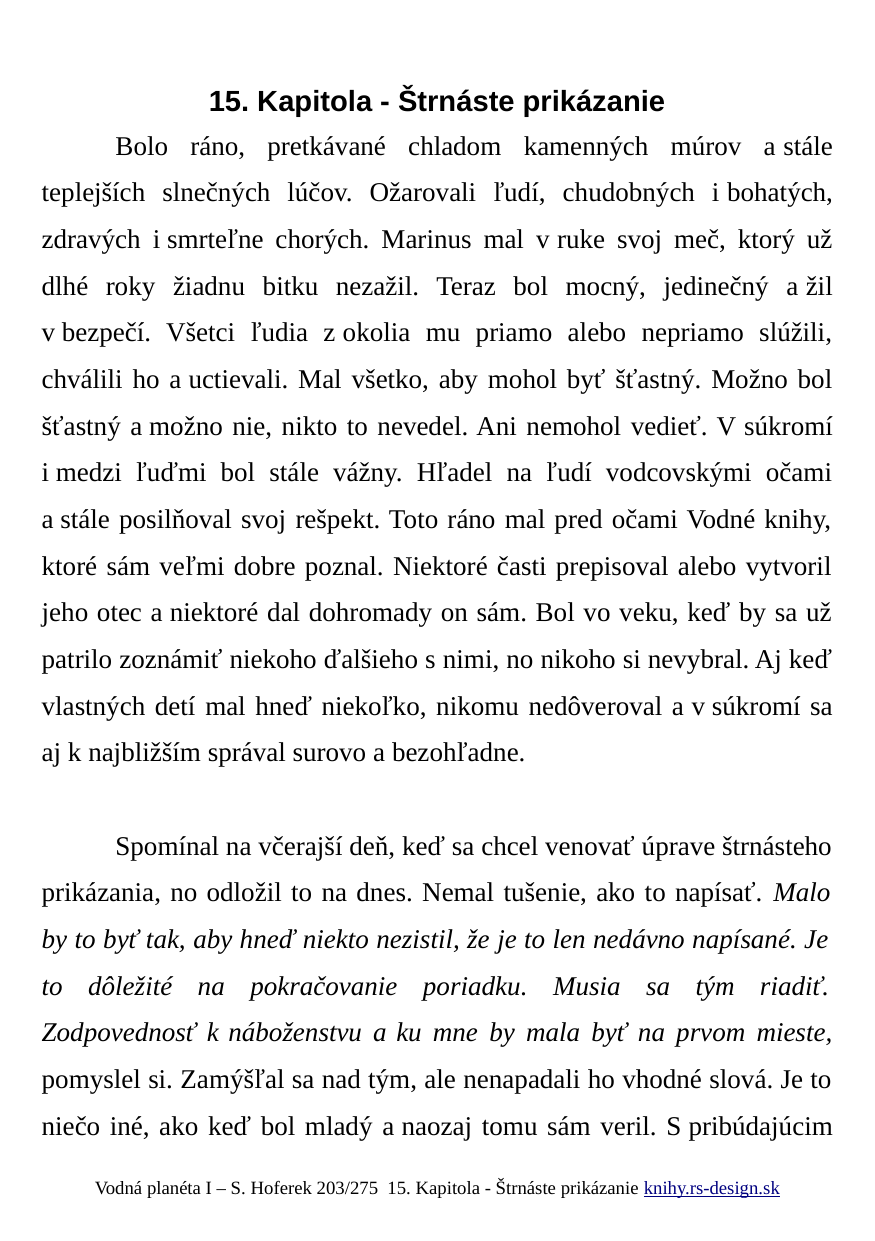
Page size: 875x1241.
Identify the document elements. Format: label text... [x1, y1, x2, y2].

text Spomínal na včerajší deň, keď sa chcel venovať úprave štrnásteho prikázania, no odložil to na dnes. Nemal tušenie, ako to napísať. Malo by to byť tak, aby hneď niekto nezistil, že je to len nedávno napísané. Je to dôležité na pokračovanie poriadku. Musia sa tým riadiť. Zodpovednosť k náboženstvu a ku mne by mala byť na prvom mieste, pomyslel si. Zamýšľal sa nad tým, ale nenapadali ho vhodné slová. Je to niečo iné, ako keď bol mladý a naozaj tomu sám veril. S pribúdajúcim [41, 830, 833, 1141]
subtitle 15. Kapitola - Štrnáste prikázanie [41, 84, 833, 117]
text Bolo ráno, pretkávané chladom kamenných múrov a stále teplejších slnečných lúčov. Ožarovali ľudí, chudobných i bohatých, zdravých i smrteľne chorých. Marinus mal v ruke svoj meč, ktorý už dlhé roky žiadnu bitku nezažil. Teraz bol mocný, jedinečný a žil v bezpečí. Všetci ľudia z okolia mu priamo alebo nepriamo slúžili, chválili ho a uctievali. Mal všetko, aby mohol byť šťastný. Možno bol šťastný a možno nie, nikto to nevedel. Ani nemohol vedieť. V súkromí i medzi ľuďmi bol stále vážny. Hľadel na ľudí vodcovskými očami a stále posilňoval svoj rešpekt. Toto ráno mal pred očami Vodné knihy, ktoré sám veľmi dobre poznal. Niektoré časti prepisoval alebo vytvoril jeho otec a niektoré dal dohromady on sám. Bol vo veku, keď by sa už patrilo zoznámiť niekoho ďalšieho s nimi, no nikoho si nevybral. Aj keď vlastných detí mal hneď niekoľko, nikomu nedôveroval a v súkromí sa aj k najbližším správal surovo a bezohľadne. [41, 130, 833, 768]
